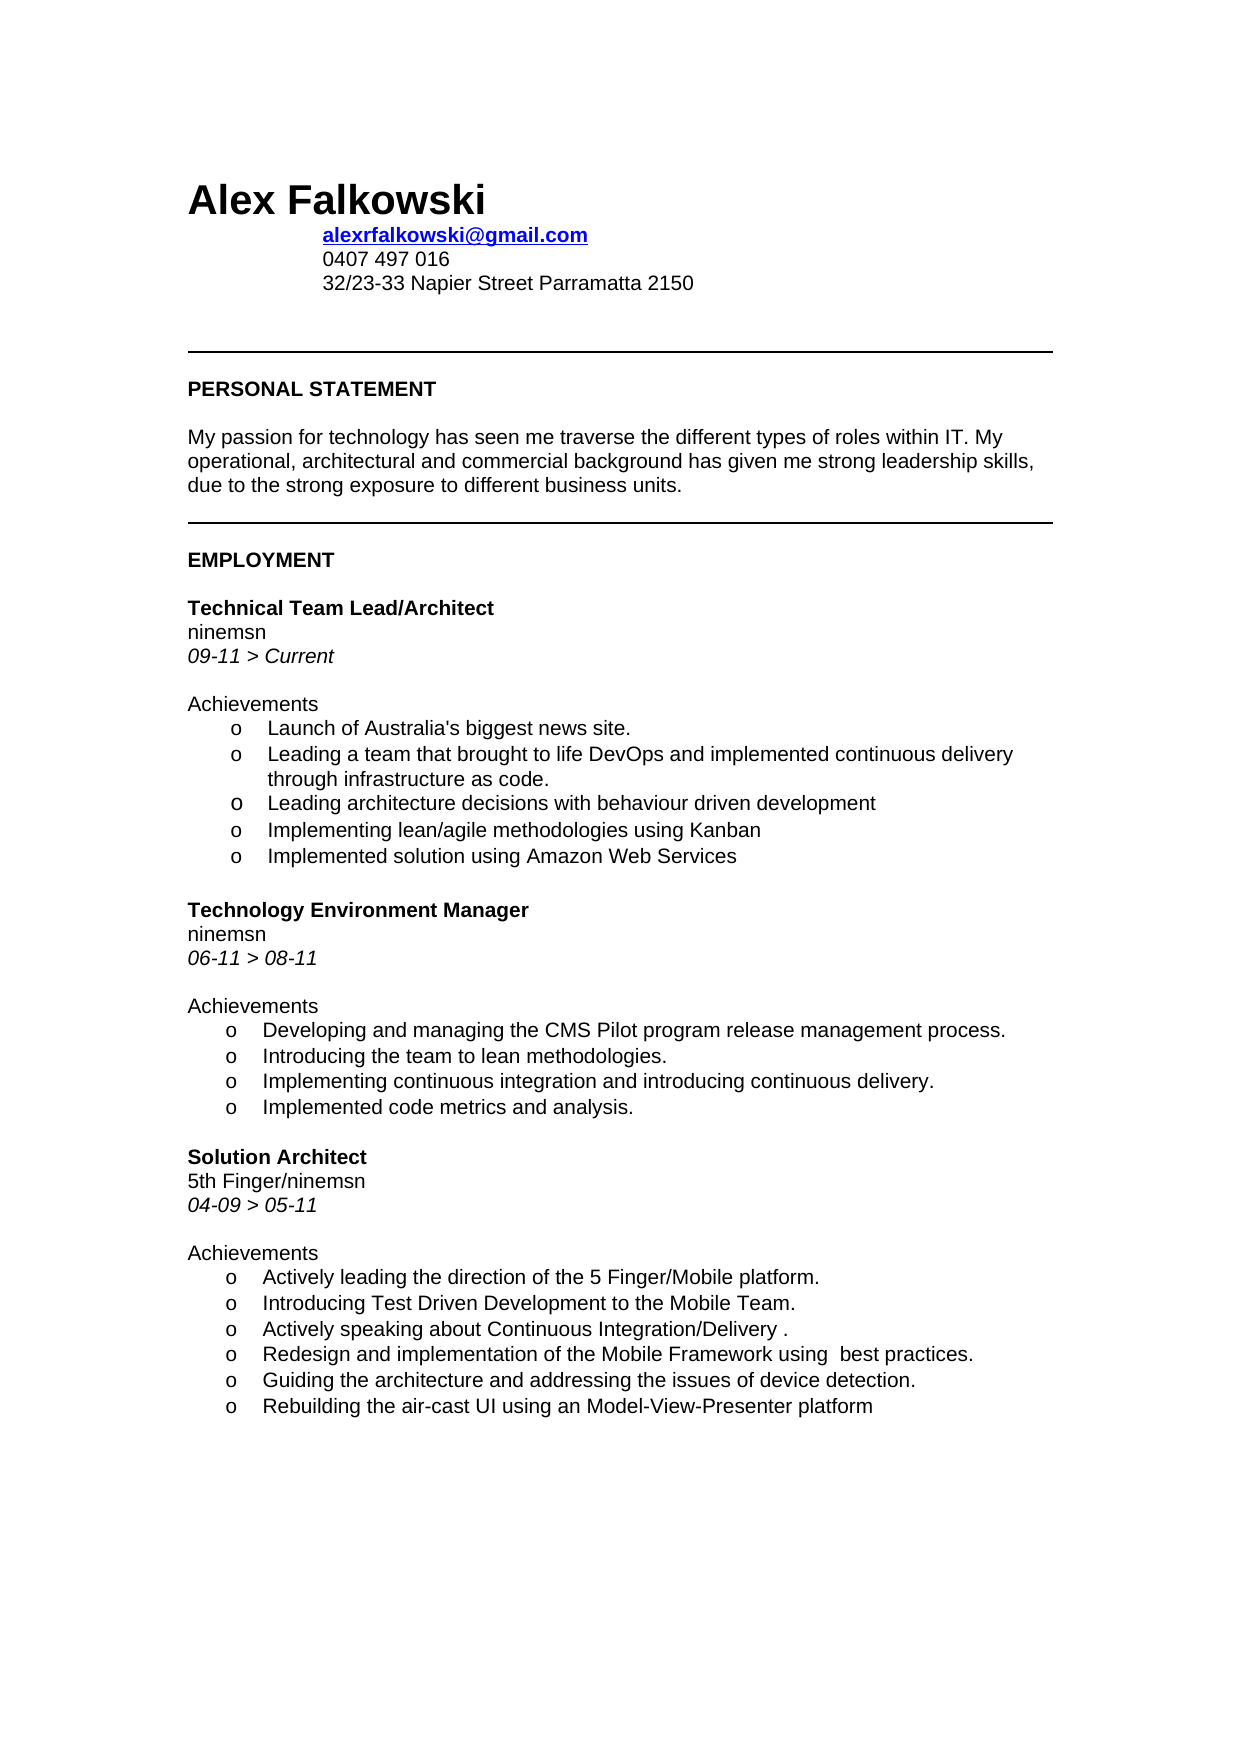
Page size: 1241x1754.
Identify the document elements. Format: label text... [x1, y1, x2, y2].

text ninemsn [187, 620, 1053, 644]
list Leading architecture decisions with behaviour driven development [230, 791, 1053, 818]
subtitle Alex Falkowski alexrfalkowski@gmail.com 0407 497 016 32/23-33 Napier Street Parramatta 2150 [187, 175, 1053, 295]
list Actively leading the direction of the 5 Finger/Mobile platform. [225, 1265, 1053, 1291]
text Solution Architect [187, 1145, 1053, 1169]
list Implemented solution using Amazon Web Services [230, 843, 1053, 869]
text 5th Finger/ninemsn [187, 1169, 1053, 1193]
text Technical Team Lead/Architect [187, 596, 1053, 620]
list Implementing lean/agile methodologies using Kanban [230, 818, 1053, 843]
list Actively speaking about Continuous Integration/Delivery . [225, 1316, 1053, 1342]
list Introducing Test Driven Development to the Mobile Team. [225, 1291, 1053, 1316]
list Implemented code metrics and analysis. [225, 1095, 1053, 1121]
text PERSONAL STATEMENT [187, 377, 1053, 401]
text ninemsn [187, 922, 1053, 946]
text Achievements [187, 1241, 1053, 1265]
list Launch of Australia's biggest news site. [230, 716, 1053, 741]
list Introducing the team to lean methodologies. [225, 1043, 1053, 1069]
list Rebuilding the air-cast UI using an Model-View-Presenter platform [225, 1394, 1053, 1420]
list Implementing continuous integration and introducing continuous delivery. [225, 1069, 1053, 1095]
list Redesign and implementation of the Mobile Framework using best practices. [225, 1342, 1053, 1368]
subtitle EMPLOYMENT [187, 548, 1053, 572]
text Achievements [187, 994, 1053, 1018]
text 09-11 > Current [187, 644, 1053, 668]
text My passion for technology has seen me traverse the different types of roles within IT. My operational, architectural and commercial background has given me strong leadership skills, due to the strong exposure to different business units. [187, 424, 1053, 496]
text Achievements [187, 692, 1053, 716]
list Guiding the architecture and addressing the issues of device detection. [225, 1368, 1053, 1394]
list Developing and managing the CMS Pilot program release management process. [225, 1018, 1053, 1043]
text 06-11 > 08-11 [187, 946, 1053, 970]
text 04-09 > 05-11 [187, 1193, 1053, 1217]
text Technology Environment Manager [187, 898, 1053, 922]
list Leading a team that brought to life DevOps and implemented continuous delivery through infrastructure as code. [230, 741, 1053, 791]
